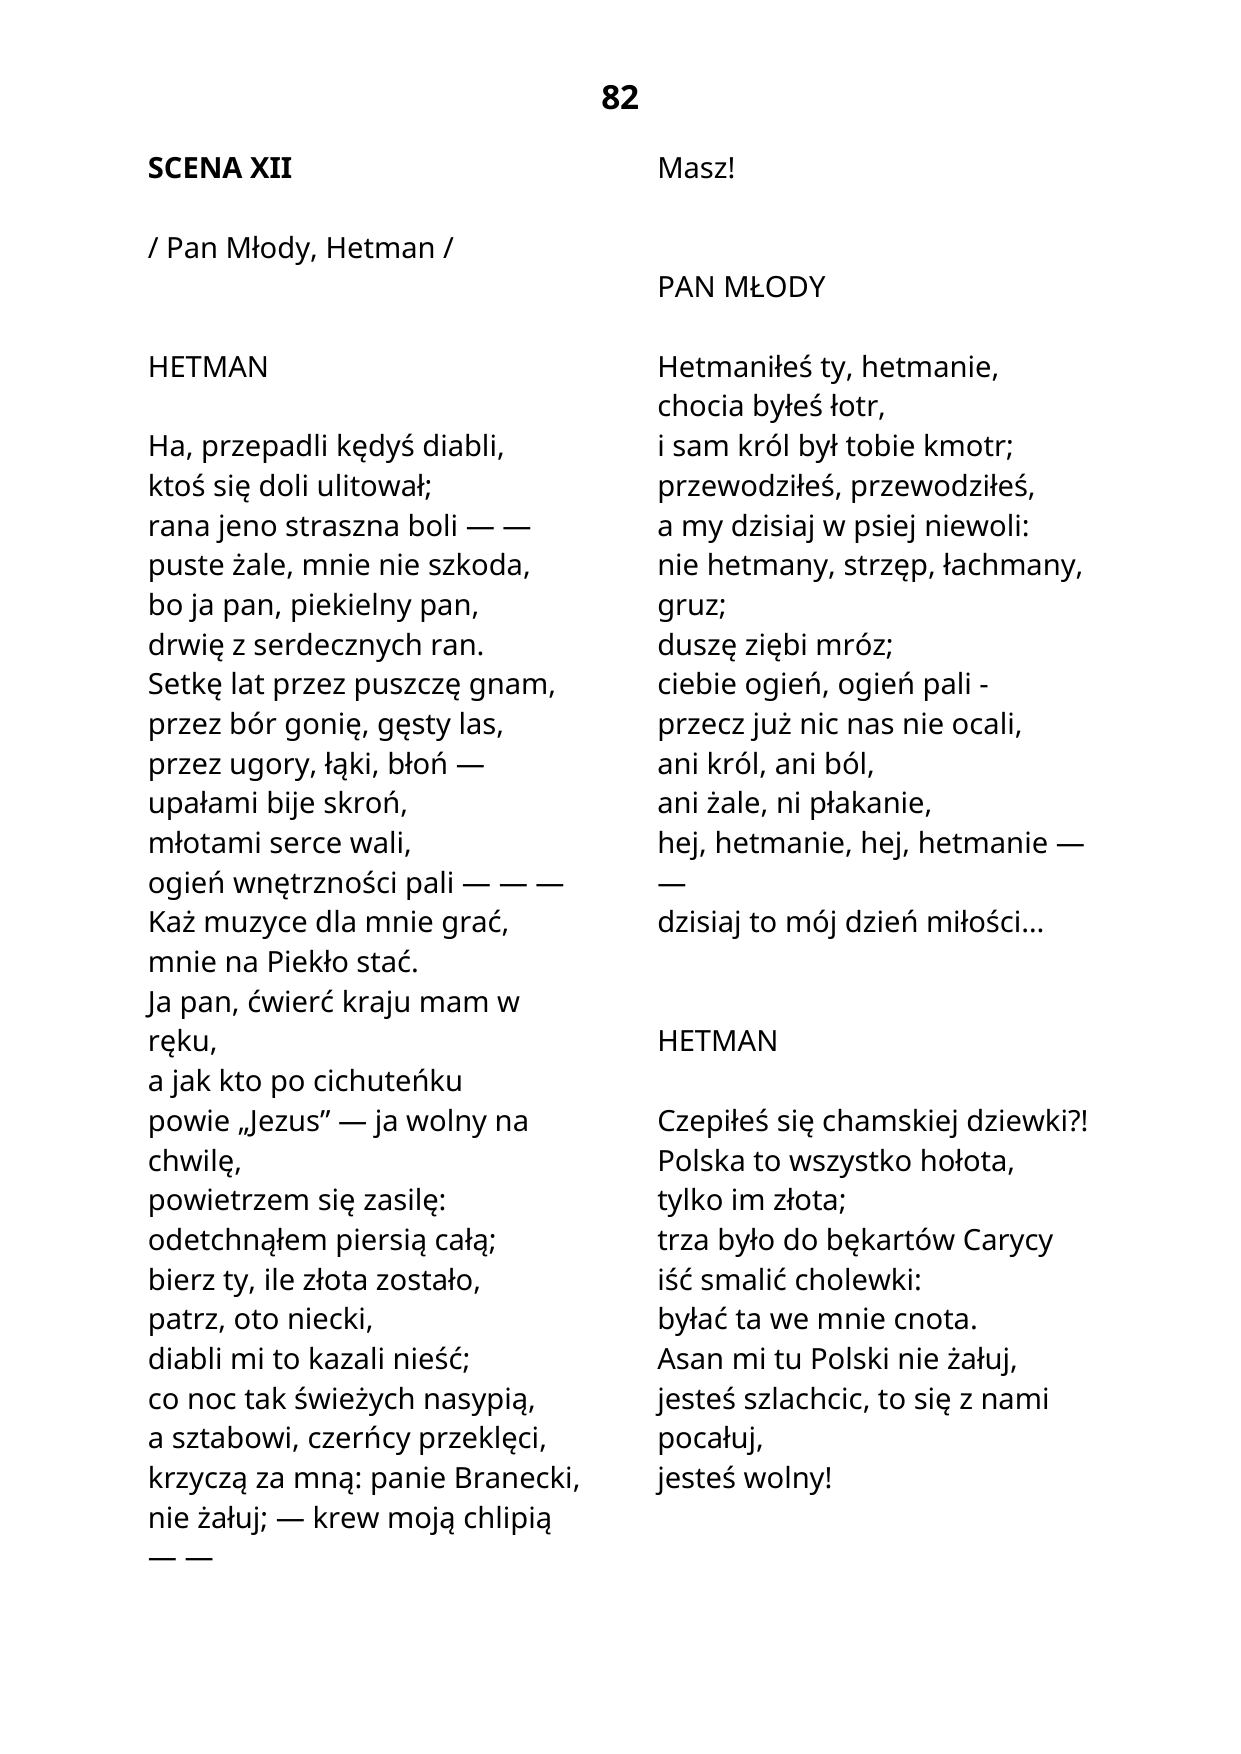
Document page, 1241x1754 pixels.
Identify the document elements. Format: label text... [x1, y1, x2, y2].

text nie żałuj; — krew moją chlipią — — [148, 1497, 583, 1576]
text puste żale, mnie nie szkoda, [148, 544, 583, 584]
text chocia byłeś łotr, [657, 386, 1093, 425]
text ani król, ani ból, [657, 743, 1093, 783]
text przecz już nic nas nie ocali, [657, 703, 1093, 743]
text Polska to wszystko hołota, [657, 1140, 1093, 1179]
text jesteś wolny! [657, 1457, 1093, 1497]
text ciebie ogień, ogień pali - [657, 663, 1093, 703]
text przez ugory, łąki, błoń — [148, 743, 583, 783]
text odetchnąłem piersią całą; [148, 1219, 583, 1259]
text tylko im złota; [657, 1179, 1093, 1219]
text jesteś szlachcic, to się z nami pocałuj, [657, 1378, 1093, 1457]
text krzyczą za mną: panie Branecki, [148, 1457, 583, 1497]
text Czepiłeś się chamskiej dziewki?! [657, 1100, 1093, 1140]
text co noc tak świeżych nasypią, [148, 1378, 583, 1418]
text bierz ty, ile złota zostało, [148, 1259, 583, 1298]
text powietrzem się zasilę: [148, 1179, 583, 1219]
text HETMAN [657, 1021, 1093, 1060]
text a my dzisiaj w psiej niewoli: [657, 505, 1093, 544]
text nie hetmany, strzęp, łachmany, gruz; [657, 544, 1093, 624]
text Asan mi tu Polski nie żałuj, [657, 1338, 1093, 1378]
text Hetmaniłeś ty, hetmanie, [657, 346, 1093, 386]
text rana jeno straszna boli — — [148, 505, 583, 544]
text dzisiaj to mój dzień miłości… [657, 902, 1093, 941]
text przez bór gonię, gęsty las, [148, 703, 583, 743]
text młotami serce wali, [148, 822, 583, 862]
text hej, hetmanie, hej, hetmanie — — [657, 822, 1093, 902]
text diabli mi to kazali nieść; [148, 1338, 583, 1378]
text Każ muzyce dla mnie grać, [148, 902, 583, 941]
text Ja pan, ćwierć kraju mam w ręku, [148, 981, 583, 1060]
text upałami bije skroń, [148, 783, 583, 822]
text iść smalić cholewki: [657, 1259, 1093, 1298]
text SCENA XII [148, 148, 583, 187]
text Masz! [657, 148, 1093, 187]
text / Pan Młody, Hetman / [148, 227, 583, 267]
text ktoś się doli ulitował; [148, 465, 583, 505]
text HETMAN [148, 346, 583, 386]
text i sam król był tobie kmotr; [657, 425, 1093, 465]
text Setkę lat przez puszczę gnam, [148, 663, 583, 703]
text przewodziłeś, przewodziłeś, [657, 465, 1093, 505]
text powie „Jezus” — ja wolny na chwilę, [148, 1100, 583, 1179]
text a sztabowi, czerńcy przeklęci, [148, 1418, 583, 1457]
text ani żale, ni płakanie, [657, 783, 1093, 822]
text PAN MŁODY [657, 267, 1093, 306]
text patrz, oto niecki, [148, 1298, 583, 1338]
text bo ja pan, piekielny pan, [148, 584, 583, 624]
text ogień wnętrzności pali — — — [148, 862, 583, 902]
text byłać ta we mnie cnota. [657, 1298, 1093, 1338]
text mnie na Piekło stać. [148, 941, 583, 981]
text a jak kto po cichuteńku [148, 1060, 583, 1100]
text trza było do bękartów Carycy [657, 1219, 1093, 1259]
text Ha, przepadli kędyś diabli, [148, 425, 583, 465]
text duszę ziębi mróz; [657, 624, 1093, 663]
text drwię z serdecznych ran. [148, 624, 583, 663]
